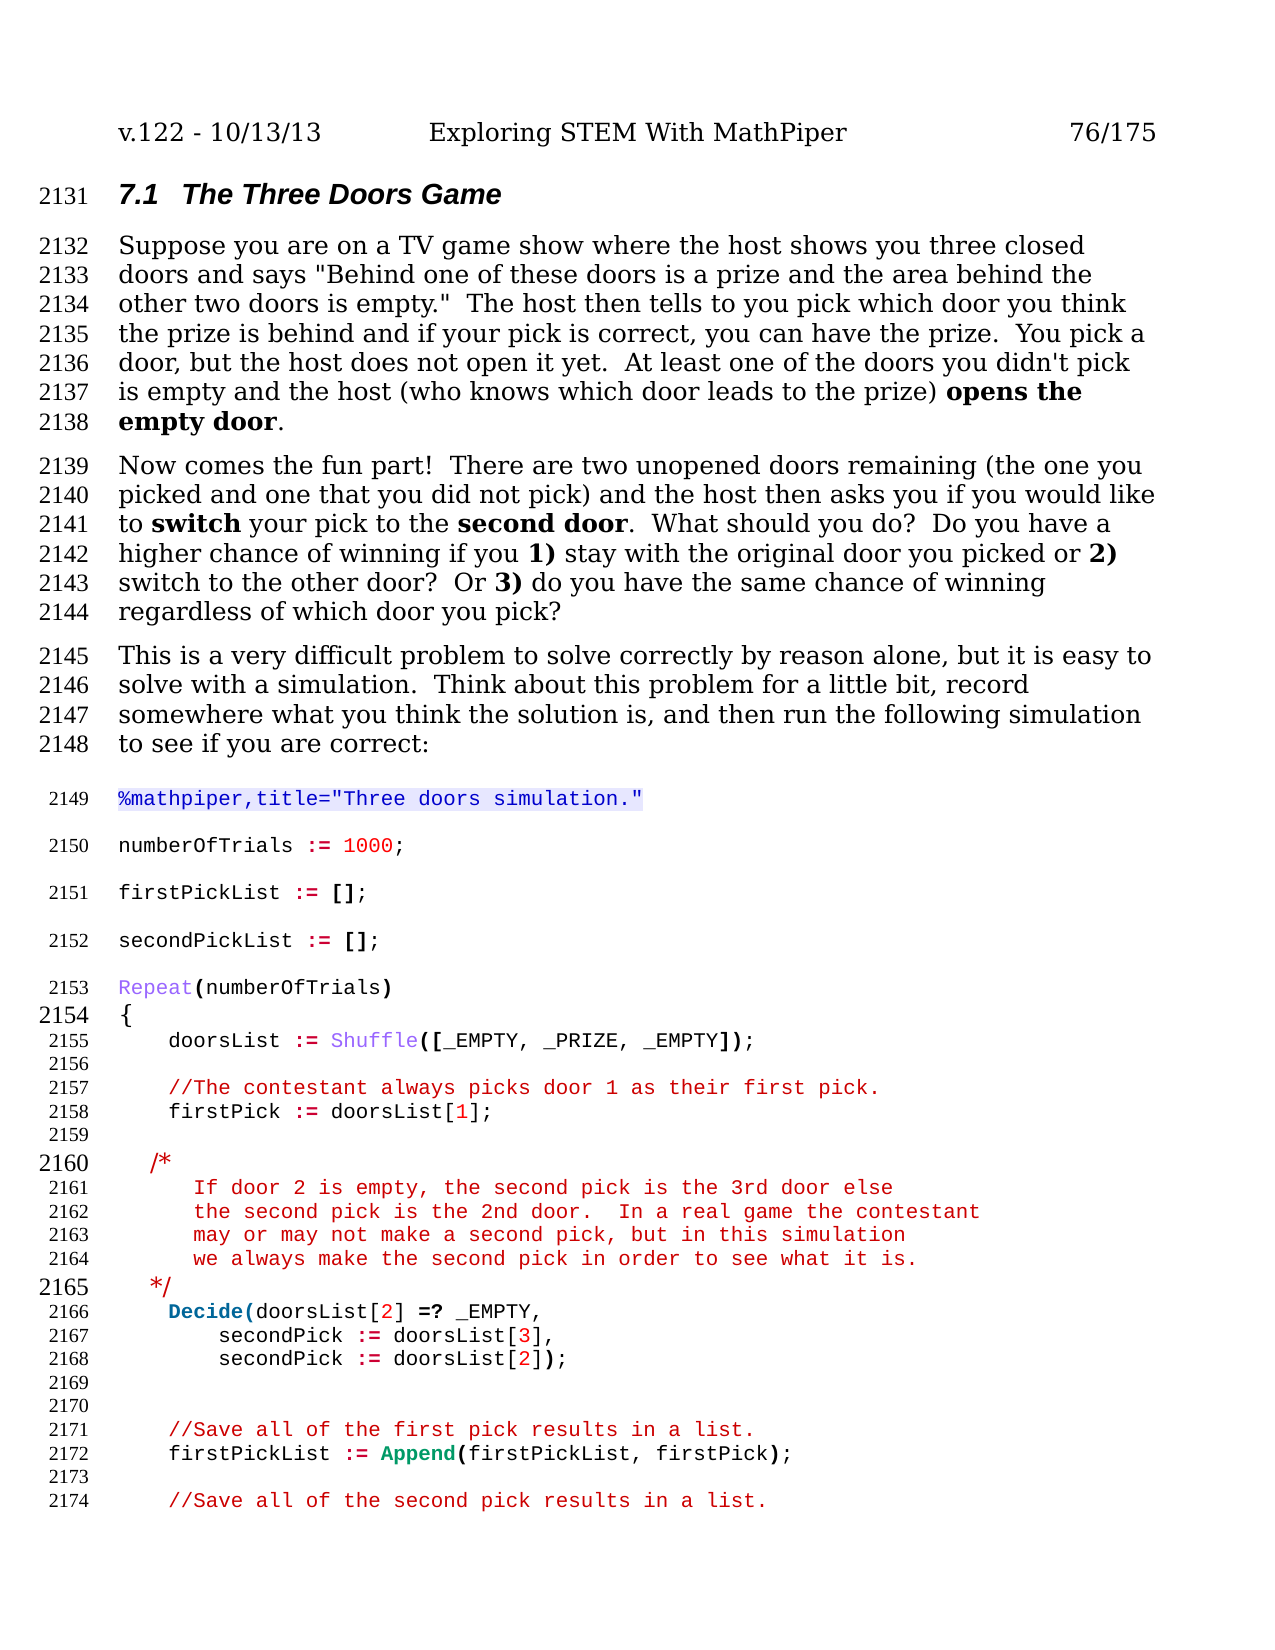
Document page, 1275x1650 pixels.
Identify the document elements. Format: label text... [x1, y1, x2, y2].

text doorsList := Shuffle([_EMPTY, _PRIZE, _EMPTY]); [118, 1030, 1157, 1053]
text //Save all of the first pick results in a list. [118, 1419, 1157, 1443]
text This is a very difficult problem to solve correctly by reason alone, but it is easy to solve with a simulation. Think about this problem for a little bit, record somewhere what you think the solution is, and then run the following simulation to see if you are correct: [118, 641, 1157, 758]
text { [118, 1001, 1157, 1030]
text may or may not make a second pick, but in this simulation [118, 1224, 1157, 1248]
text we always make the second pick in order to see what it is. [118, 1248, 1157, 1272]
text //Save all of the second pick results in a list. [118, 1490, 1157, 1514]
text */ [118, 1272, 1157, 1301]
text the second pick is the 2nd door. In a real game the contestant [118, 1201, 1157, 1224]
text Repeat(numberOfTrials) [118, 977, 1157, 1001]
text secondPick := doorsList[3], [118, 1324, 1157, 1348]
text secondPick := doorsList[2]); [118, 1348, 1157, 1372]
text Suppose you are on a TV game show where the host shows you three closed doors and says "Behind one of these doors is a prize and the area behind the other two doors is empty." The host then tells to you pick which door you think the prize is behind and if your pick is correct, you can have the prize. You pick a door, but the host does not open it yet. At least one of the doors you didn't pick is empty and the host (who knows which door leads to the prize) opens the empty door. [118, 231, 1157, 436]
text If door 2 is empty, the second pick is the 3rd door else [118, 1177, 1157, 1201]
text firstPickList := []; [118, 882, 1157, 906]
text secondPickList := []; [118, 930, 1157, 953]
text %mathpiper,title="Three doors simulation." [118, 788, 1157, 811]
text /* [118, 1148, 1157, 1177]
text Decide(doorsList[2] =? _EMPTY, [118, 1301, 1157, 1324]
text //The contestant always picks door 1 as their first pick. [118, 1077, 1157, 1101]
subtitle The Three Doors Game [118, 177, 1157, 210]
text firstPickList := Append(firstPickList, firstPick); [118, 1443, 1157, 1466]
text numberOfTrials := 1000; [118, 835, 1157, 859]
text Now comes the fun part! There are two unopened doors remaining (the one you picked and one that you did not pick) and the host then asks you if you would like to switch your pick to the second door. What should you do? Do you have a higher chance of winning if you 1) stay with the original door you picked or 2) switch to the other door? Or 3) do you have the same chance of winning regardless of which door you pick? [118, 451, 1157, 626]
text firstPick := doorsList[1]; [118, 1101, 1157, 1124]
